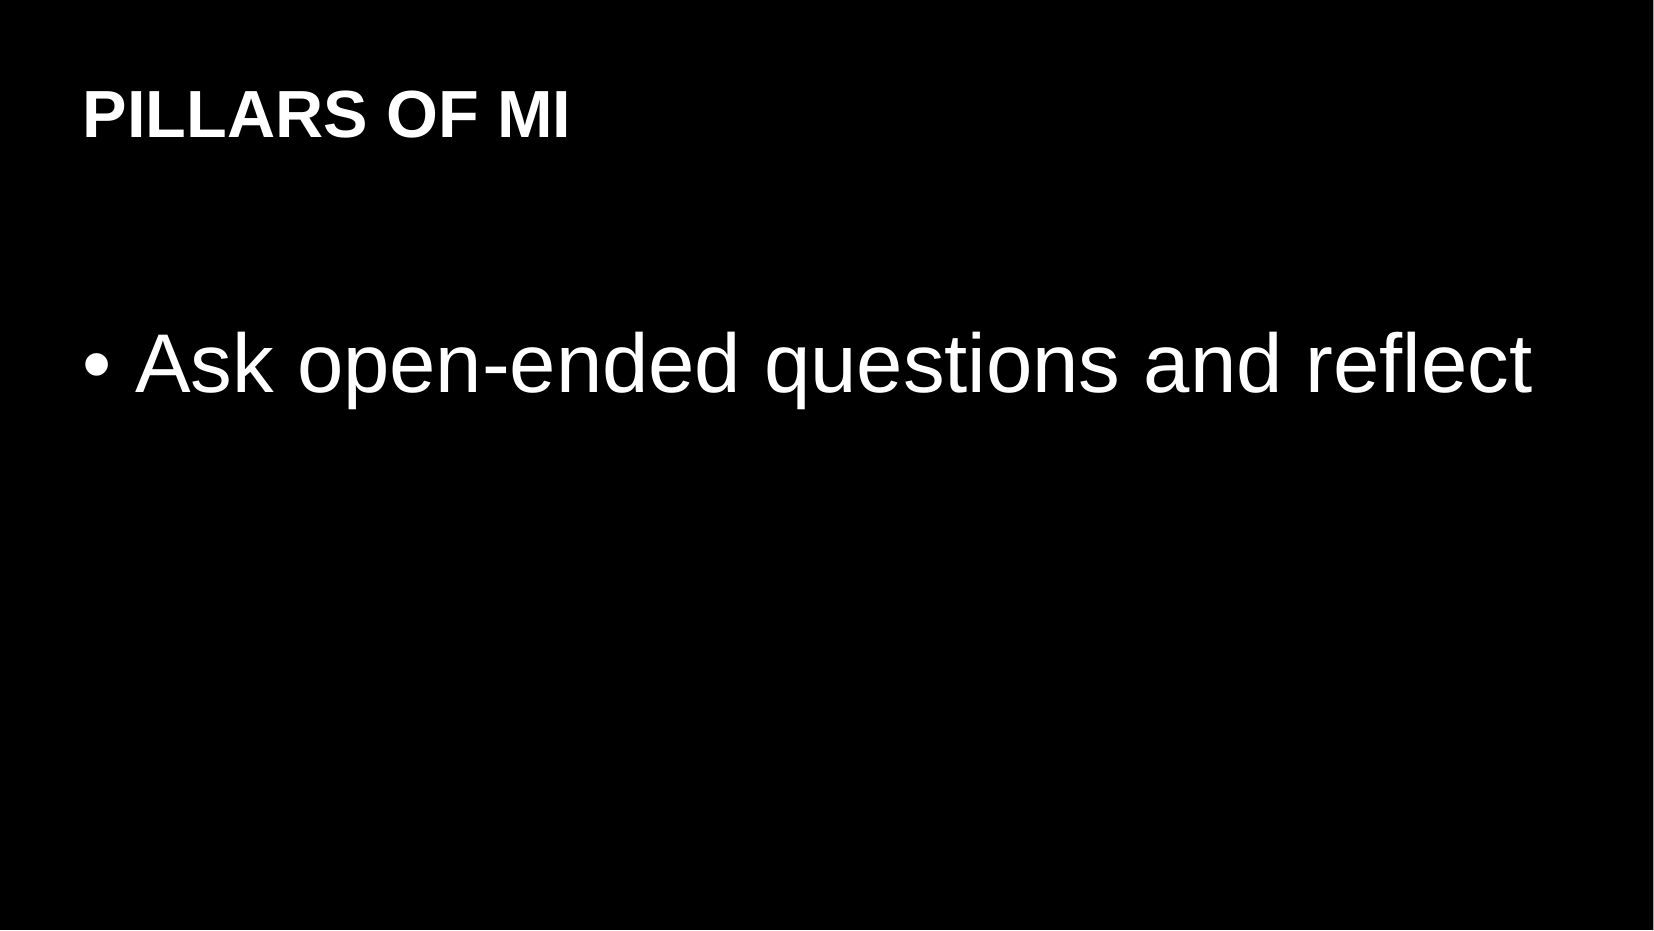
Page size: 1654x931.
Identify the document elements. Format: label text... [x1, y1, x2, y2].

title PILLARS OF MI [82, 37, 1571, 193]
list • Ask open-ended questions and reflect [82, 316, 1571, 857]
